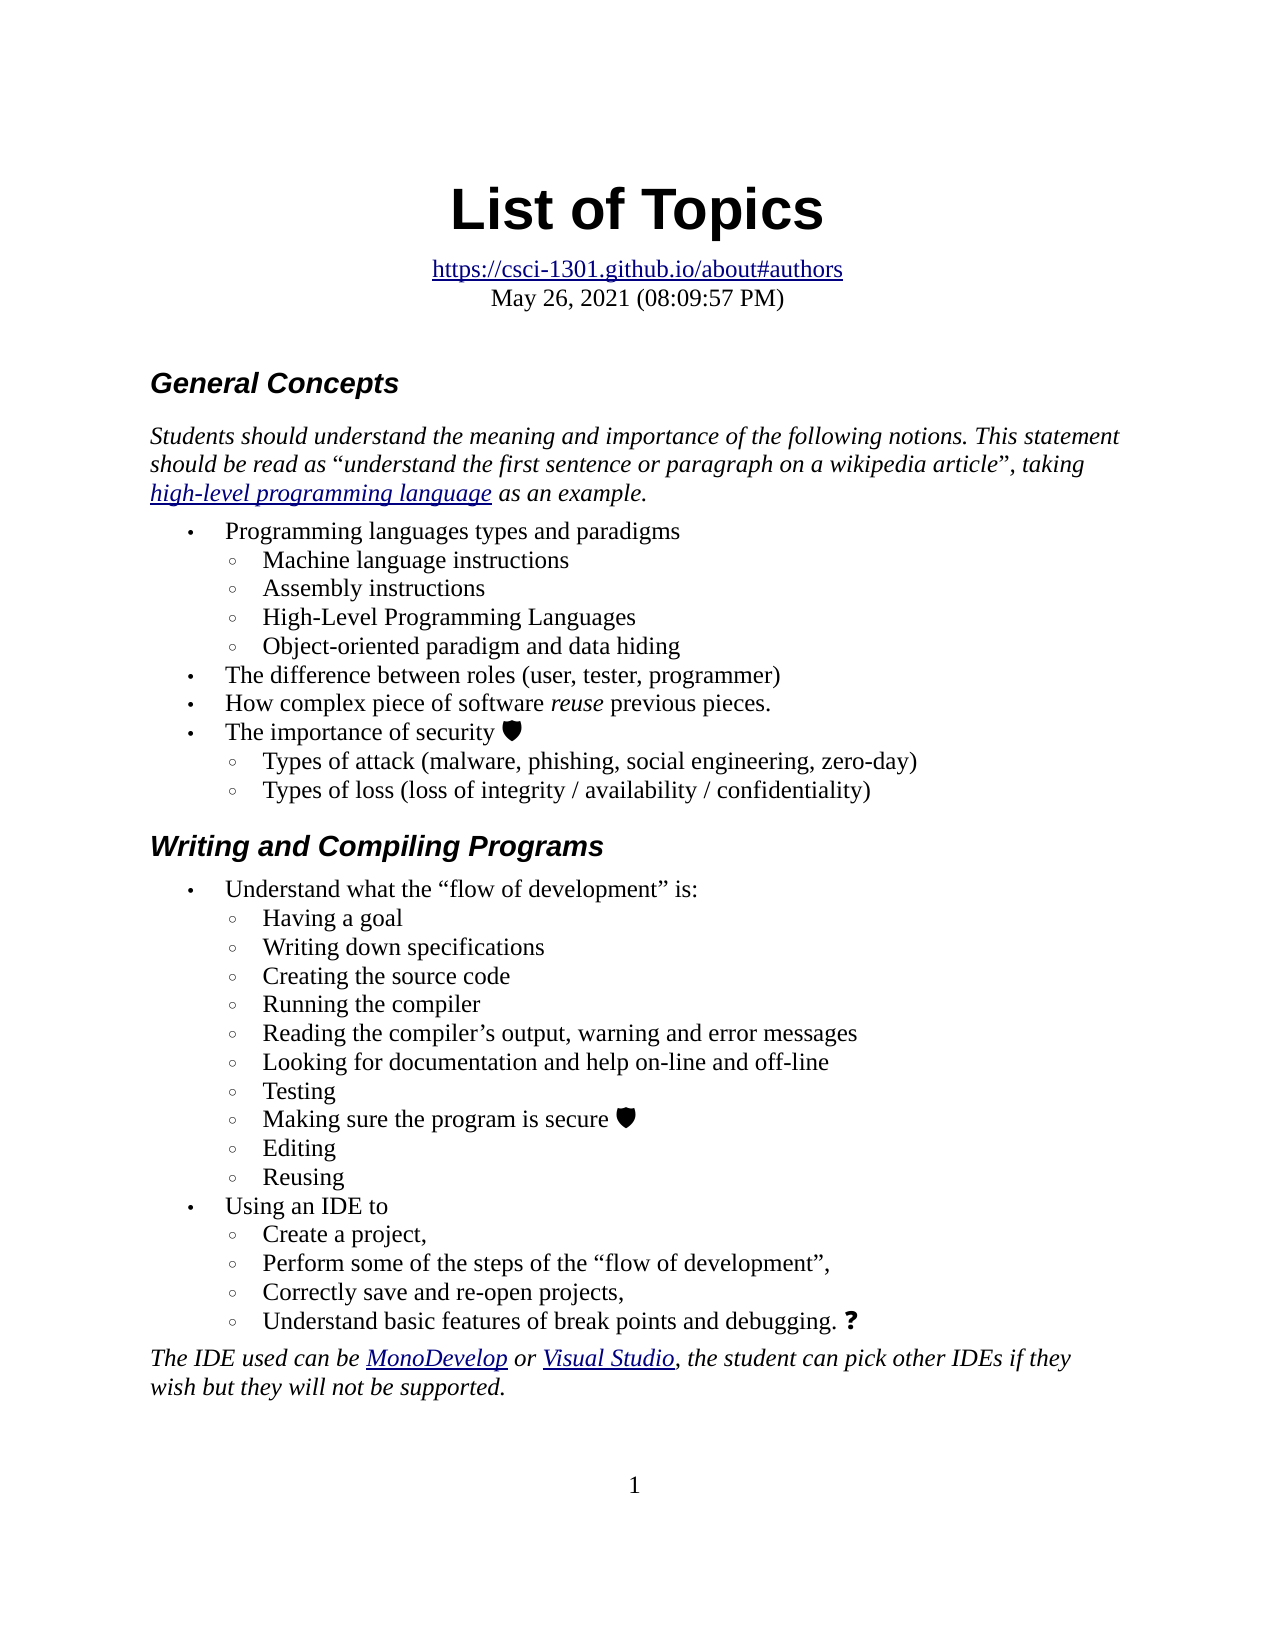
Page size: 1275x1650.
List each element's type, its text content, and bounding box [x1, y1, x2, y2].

subtitle General Concepts [150, 366, 1125, 399]
list Editing [225, 1133, 1125, 1162]
text May 26, 2021 (08:09:57 PM) [150, 283, 1125, 312]
list Object-oriented paradigm and data hiding [225, 631, 1125, 660]
list Perform some of the steps of the “flow of development”, [225, 1248, 1125, 1277]
list Using an IDE to [187, 1191, 1125, 1219]
list Running the compiler [225, 989, 1125, 1018]
list Understand what the “flow of development” is: [187, 874, 1125, 903]
text Students should understand the meaning and importance of the following notions. This statement should be read as “understand the first sentence or paragraph on a wikipedia article”, taking high-level programming language as an example. [150, 421, 1125, 507]
text The IDE used can be MonoDevelop or Visual Studio, the student can pick other IDEs if they wish but they will not be supported. [150, 1343, 1125, 1401]
list Types of loss (loss of integrity / availability / confidentiality) [225, 775, 1125, 803]
list Testing [225, 1076, 1125, 1104]
list Understand basic features of break points and debugging. ❓ [225, 1306, 1125, 1334]
list Looking for documentation and help on-line and off-line [225, 1047, 1125, 1076]
list Machine language instructions [225, 545, 1125, 573]
subtitle Writing and Compiling Programs [150, 828, 1125, 862]
list How complex piece of software reuse previous pieces. [187, 688, 1125, 717]
list Reusing [225, 1162, 1125, 1191]
list High-Level Programming Languages [225, 602, 1125, 631]
list Creating the source code [225, 961, 1125, 989]
title List of Topics [150, 175, 1125, 242]
list Types of attack (malware, phishing, social engineering, zero-day) [225, 746, 1125, 775]
text https://csci-1301.github.io/about#authors [150, 254, 1125, 283]
list Reading the compiler’s output, warning and error messages [225, 1018, 1125, 1047]
list The importance of security 🛡️ [187, 717, 1125, 746]
list The difference between roles (user, tester, programmer) [187, 660, 1125, 688]
list Programming languages types and paradigms [187, 516, 1125, 545]
list Having a goal [225, 903, 1125, 932]
list Making sure the program is secure 🛡️ [225, 1104, 1125, 1133]
list Correctly save and re-open projects, [225, 1277, 1125, 1306]
list Writing down specifications [225, 932, 1125, 961]
list Create a project, [225, 1219, 1125, 1248]
list Assembly instructions [225, 573, 1125, 602]
